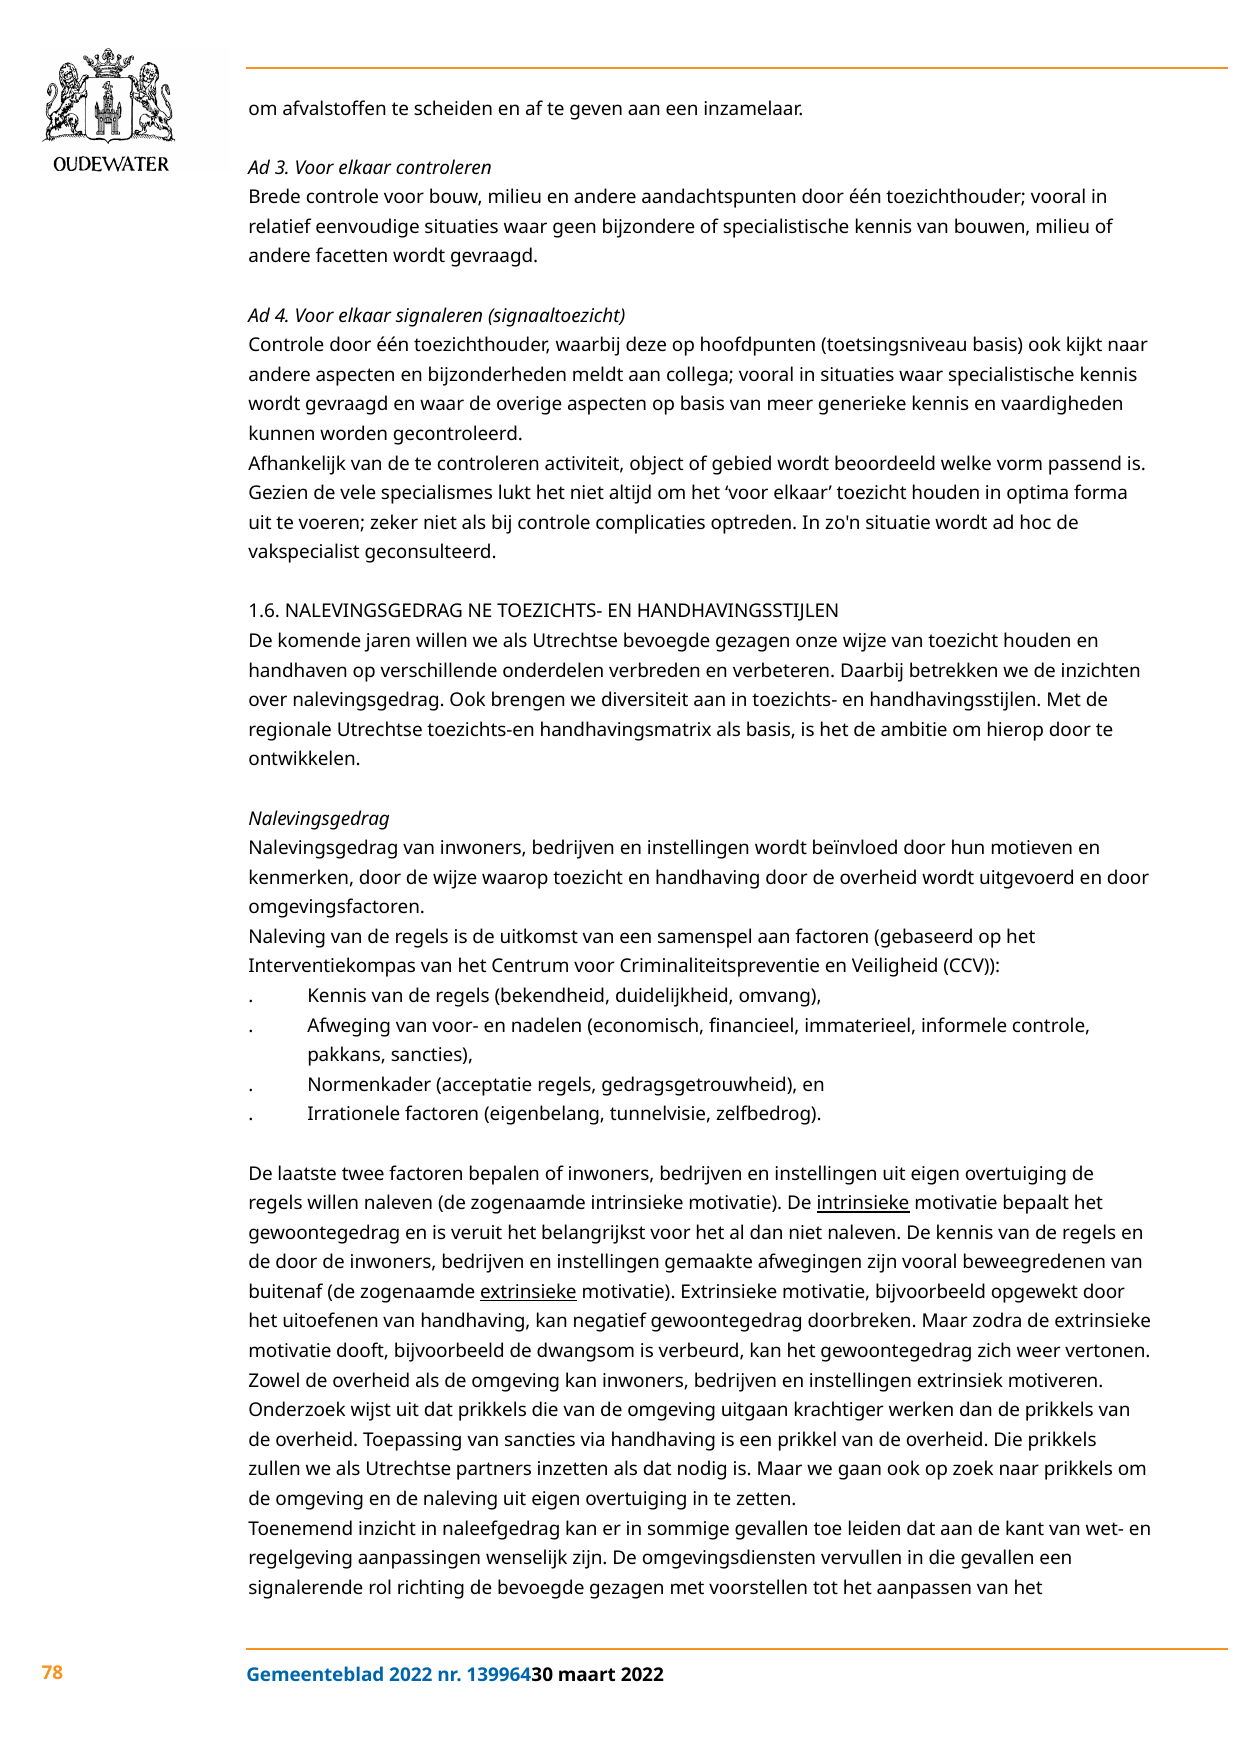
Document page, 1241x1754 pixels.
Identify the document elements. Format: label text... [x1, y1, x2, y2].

text Nalevingsgedrag van inwoners, bedrijven en instellingen wordt beïnvloed door hun motieven en kenmerken, door de wijze waarop toezicht en handhaving door de overheid wordt uitgevoerd en door omgevingsfactoren. [248, 834, 1152, 919]
text om afvalstoffen te scheiden en af te geven aan een inzamelaar. [248, 95, 1152, 121]
text Naleving van de regels is de uitkomst van een samenspel aan factoren (gebaseerd op het Interventiekompas van het Centrum voor Criminaliteitspreventie en Veiligheid (CCV)): [248, 923, 1152, 978]
text Nalevingsgedrag [248, 805, 1152, 831]
text 1.6. NALEVINGSGEDRAG NE TOEZICHTS- EN HANDHAVINGSSTIJLEN [248, 598, 1152, 623]
text Afhankelijk van de te controleren activiteit, object of gebied wordt beoordeeld welke vorm passend is. Gezien de vele specialismes lukt het niet altijd om het ‘voor elkaar’ toezicht houden in optima forma uit te voeren; zeker niet als bij controle complicaties optreden. In zo'n situatie wordt ad hoc de vakspecialist geconsulteerd. [248, 450, 1152, 564]
text Ad 3. Voor elkaar controleren [248, 154, 1152, 180]
text Controle door één toezichthouder, waarbij deze op hoofdpunten (toetsingsniveau basis) ook kijkt naar andere aspecten en bijzonderheden meldt aan collega; vooral in situaties waar specialistische kennis wordt gevraagd en waar de overige aspecten op basis van meer generieke kennis en vaardigheden kunnen worden gecontroleerd. [248, 331, 1152, 446]
text Zowel de overheid als de omgeving kan inwoners, bedrijven en instellingen extrinsiek motiveren. Onderzoek wijst uit dat prikkels die van de omgeving uitgaan krachtiger werken dan de prikkels van de overheid. Toepassing van sancties via handhaving is een prikkel van de overheid. Die prikkels zullen we als Utrechtse partners inzetten als dat nodig is. Maar we gaan ook op zoek naar prikkels om de omgeving en de naleving uit eigen overtuiging in te zetten. [248, 1367, 1152, 1511]
text Toenemend inzicht in naleefgedrag kan er in sommige gevallen toe leiden dat aan de kant van wet- en regelgeving aanpassingen wenselijk zijn. De omgevingsdiensten vervullen in die gevallen een signalerende rol richting de bevoegde gezagen met voorstellen tot het aanpassen van het [248, 1515, 1152, 1600]
text Brede controle voor bouw, milieu en andere aandachtspunten door één toezichthouder; vooral in relatief eenvoudige situaties waar geen bijzondere of specia­listische kennis van bouwen, milieu of andere facetten wordt gevraagd. [248, 183, 1152, 268]
list Afweging van voor- en nadelen (economisch, financieel, immaterieel, informele controle, pakkans, sancties), [248, 1012, 1152, 1067]
picture [41, 47, 231, 172]
list Kennis van de regels (bekendheid, duidelijkheid, omvang), [248, 982, 1152, 1008]
text De laatste twee factoren bepalen of inwoners, bedrijven en instellingen uit eigen overtuiging de regels willen naleven (de zogenaamde intrinsieke motivatie). De intrinsieke motivatie bepaalt het gewoontegedrag en is veruit het belangrijkst voor het al dan niet naleven. De kennis van de regels en de door de inwoners, bedrijven en instellingen gemaakte afwegingen zijn vooral beweegredenen van buitenaf (de zogenaamde extrinsieke motivatie). Extrinsieke motivatie, bijvoorbeeld opgewekt door het uitoefenen van handhaving, kan negatief gewoontegedrag doorbreken. Maar zodra de extrinsieke motivatie dooft, bijvoorbeeld de dwangsom is verbeurd, kan het gewoontegedrag zich weer vertonen. [248, 1160, 1152, 1363]
list Irrationele factoren (eigenbelang, tunnelvisie, zelfbedrog). [248, 1101, 1152, 1126]
text De komende jaren willen we als Utrechtse bevoegde gezagen onze wijze van toezicht houden en handhaven op verschillende onderdelen verbreden en verbeteren. Daarbij betrekken we de inzichten over nalevingsgedrag. Ook brengen we diversiteit aan in toezichts- en handhavingsstijlen. Met de regionale Utrechtse toezichts-en handhavingsmatrix als basis, is het de ambitie om hierop door te ontwikkelen. [248, 627, 1152, 771]
text Ad 4. Voor elkaar signaleren (signaaltoezicht) [248, 302, 1152, 328]
list Normenkader (acceptatie regels, gedragsgetrouwheid), en [248, 1071, 1152, 1097]
